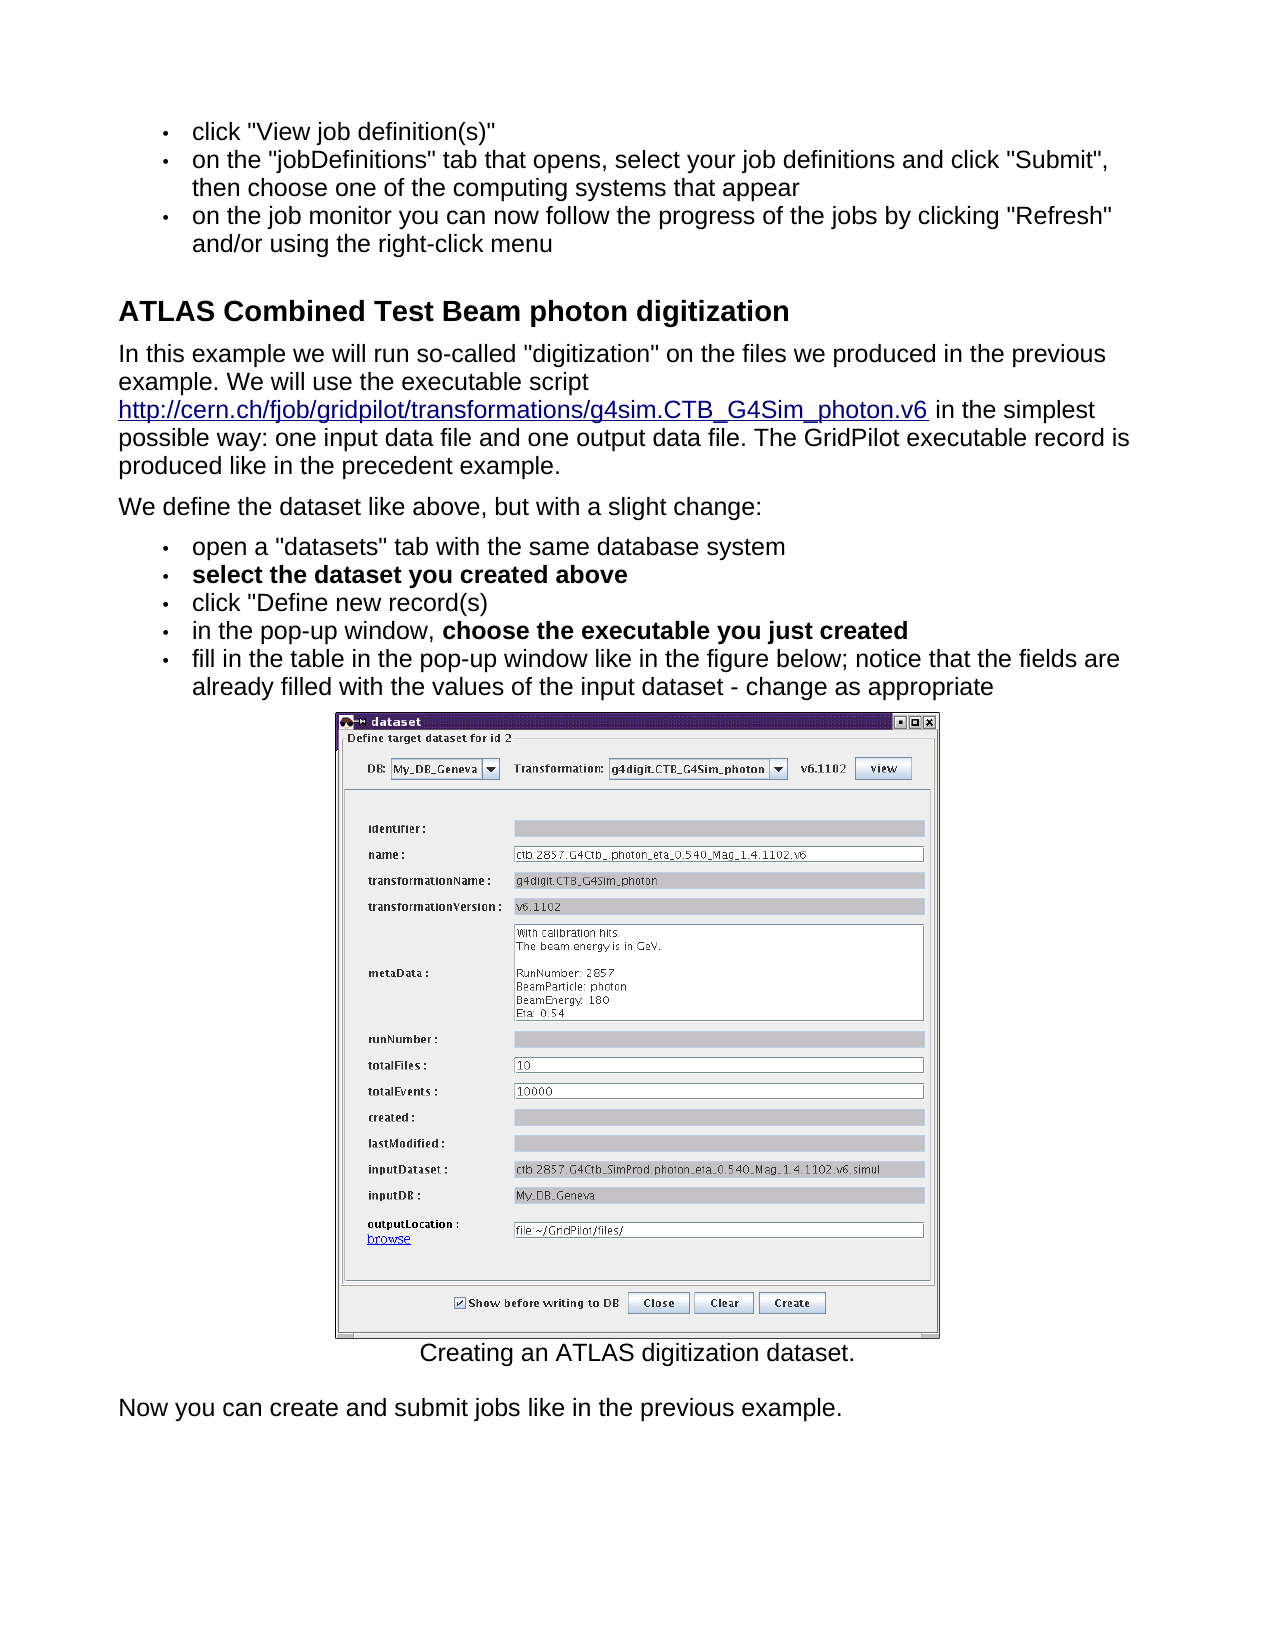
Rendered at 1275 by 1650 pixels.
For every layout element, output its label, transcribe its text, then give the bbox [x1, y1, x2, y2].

subtitle ATLAS Combined Test Beam photon digitization [118, 295, 1157, 328]
list on the job monitor you can now follow the progress of the jobs by clicking "Refresh" and/or using the right-click menu [162, 202, 1157, 258]
picture [335, 712, 940, 1339]
text Now you can create and submit jobs like in the previous example. [118, 1394, 1157, 1422]
list select the dataset you created above [162, 561, 1157, 589]
list click "View job definition(s)" [162, 118, 1157, 146]
list fill in the table in the pop-up window like in the figure below; notice that the fields are already filled with the values of the input dataset - change as appropriate [162, 644, 1157, 700]
text Creating an ATLAS digitization dataset. [118, 1338, 1157, 1366]
list on the "jobDefinitions" tab that opens, select your job definitions and click "Submit", then choose one of the computing systems that appear [162, 146, 1157, 202]
text We define the dataset like above, but with a slight change: [118, 492, 1157, 520]
list click "Define new record(s) [162, 589, 1157, 617]
list in the pop-up window, choose the executable you just created [162, 617, 1157, 644]
list open a "datasets" tab with the same database system [162, 533, 1157, 561]
text In this example we will run so-called "digitization" on the files we produced in the previous example. We will use the executable script http://cern.ch/fjob/gridpilot/transformations/g4sim.CTB_G4Sim_photon.v6 in the simplest possible way: one input data file and one output data file. The GridPilot executable record is produced like in the precedent example. [118, 340, 1157, 480]
